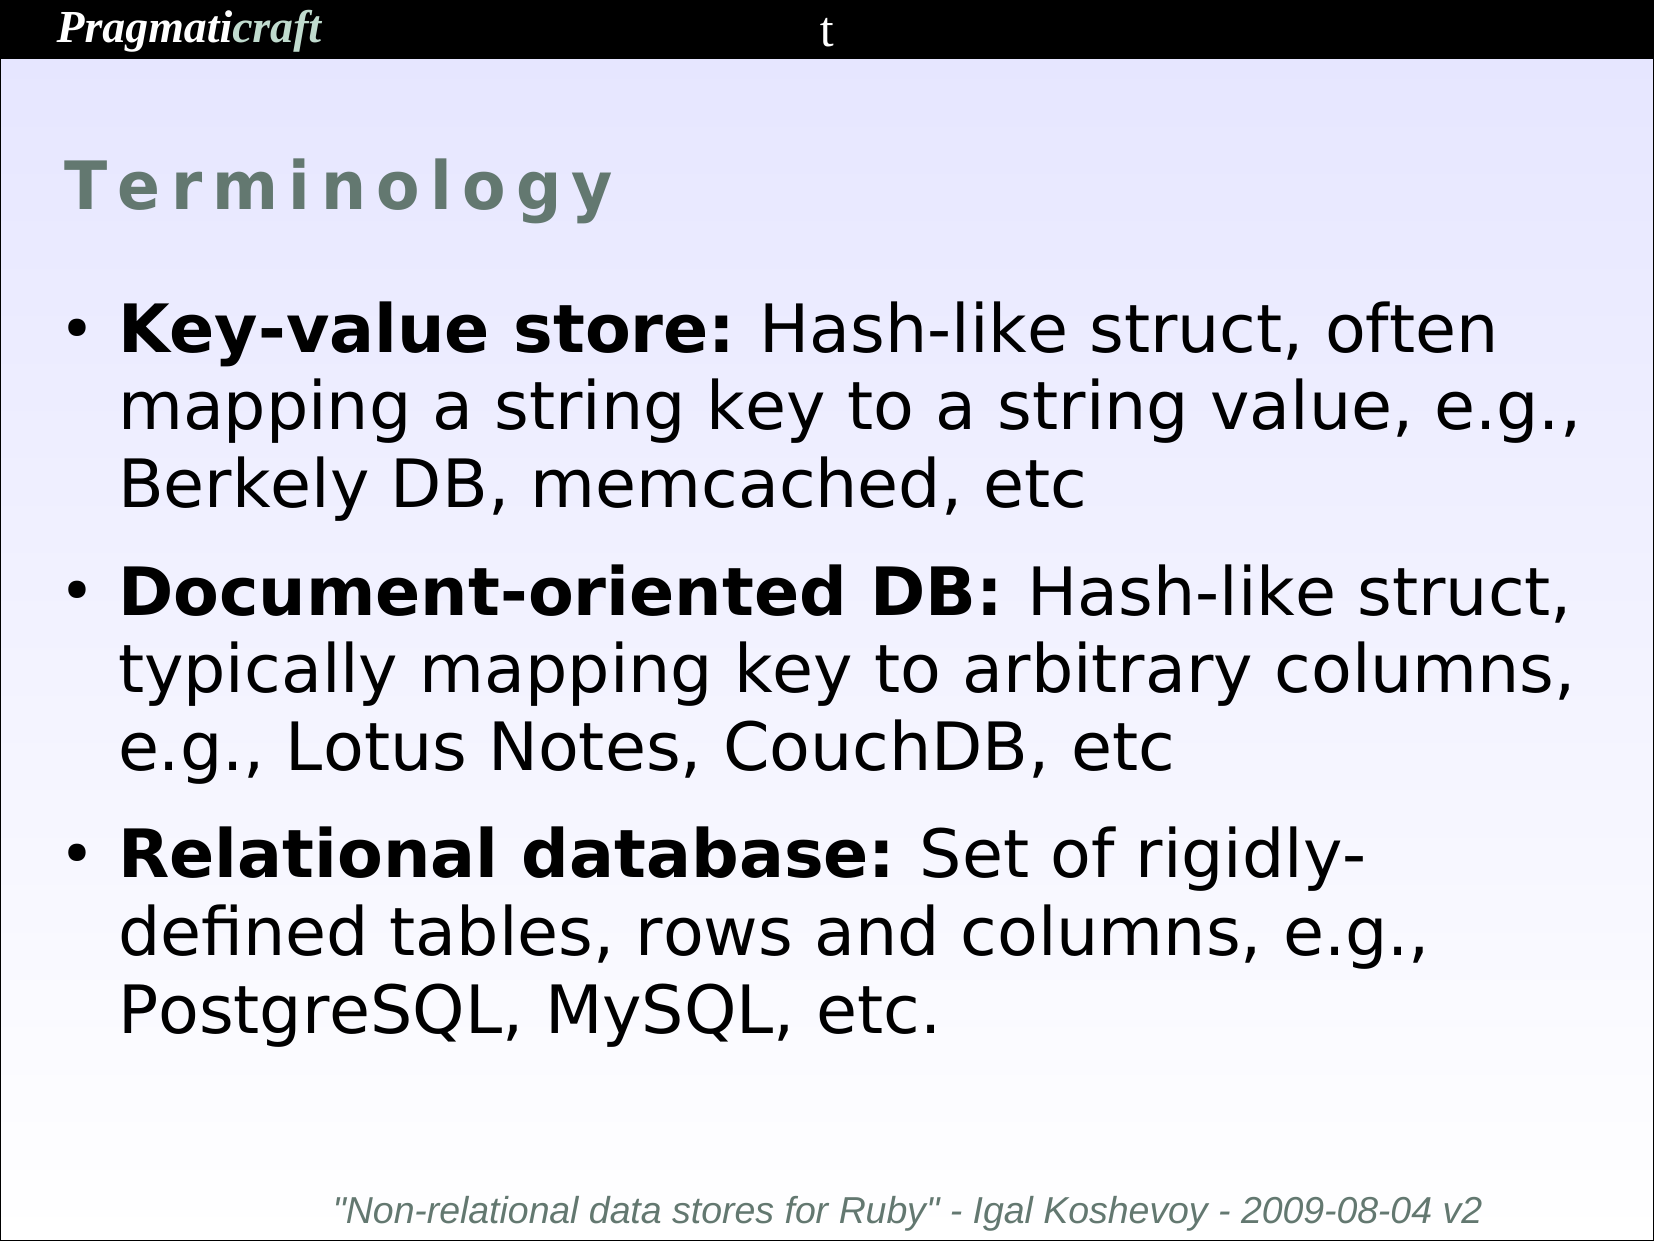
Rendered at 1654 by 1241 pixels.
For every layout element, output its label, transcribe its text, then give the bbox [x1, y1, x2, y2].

title Terminology [64, 112, 1587, 261]
list Key-value store: Hash-like struct, often mapping a string key to a string value, e.g., Berkely DB, memcached, etc Document-oriented DB: Hash-like struct, typically mapping key to arbitrary columns, e.g., Lotus Notes, CouchDB, etc Relational database: Set of rigidly-defined tables, rows and columns, e.g., PostgreSQL, MySQL, etc. [47, 290, 1584, 1151]
